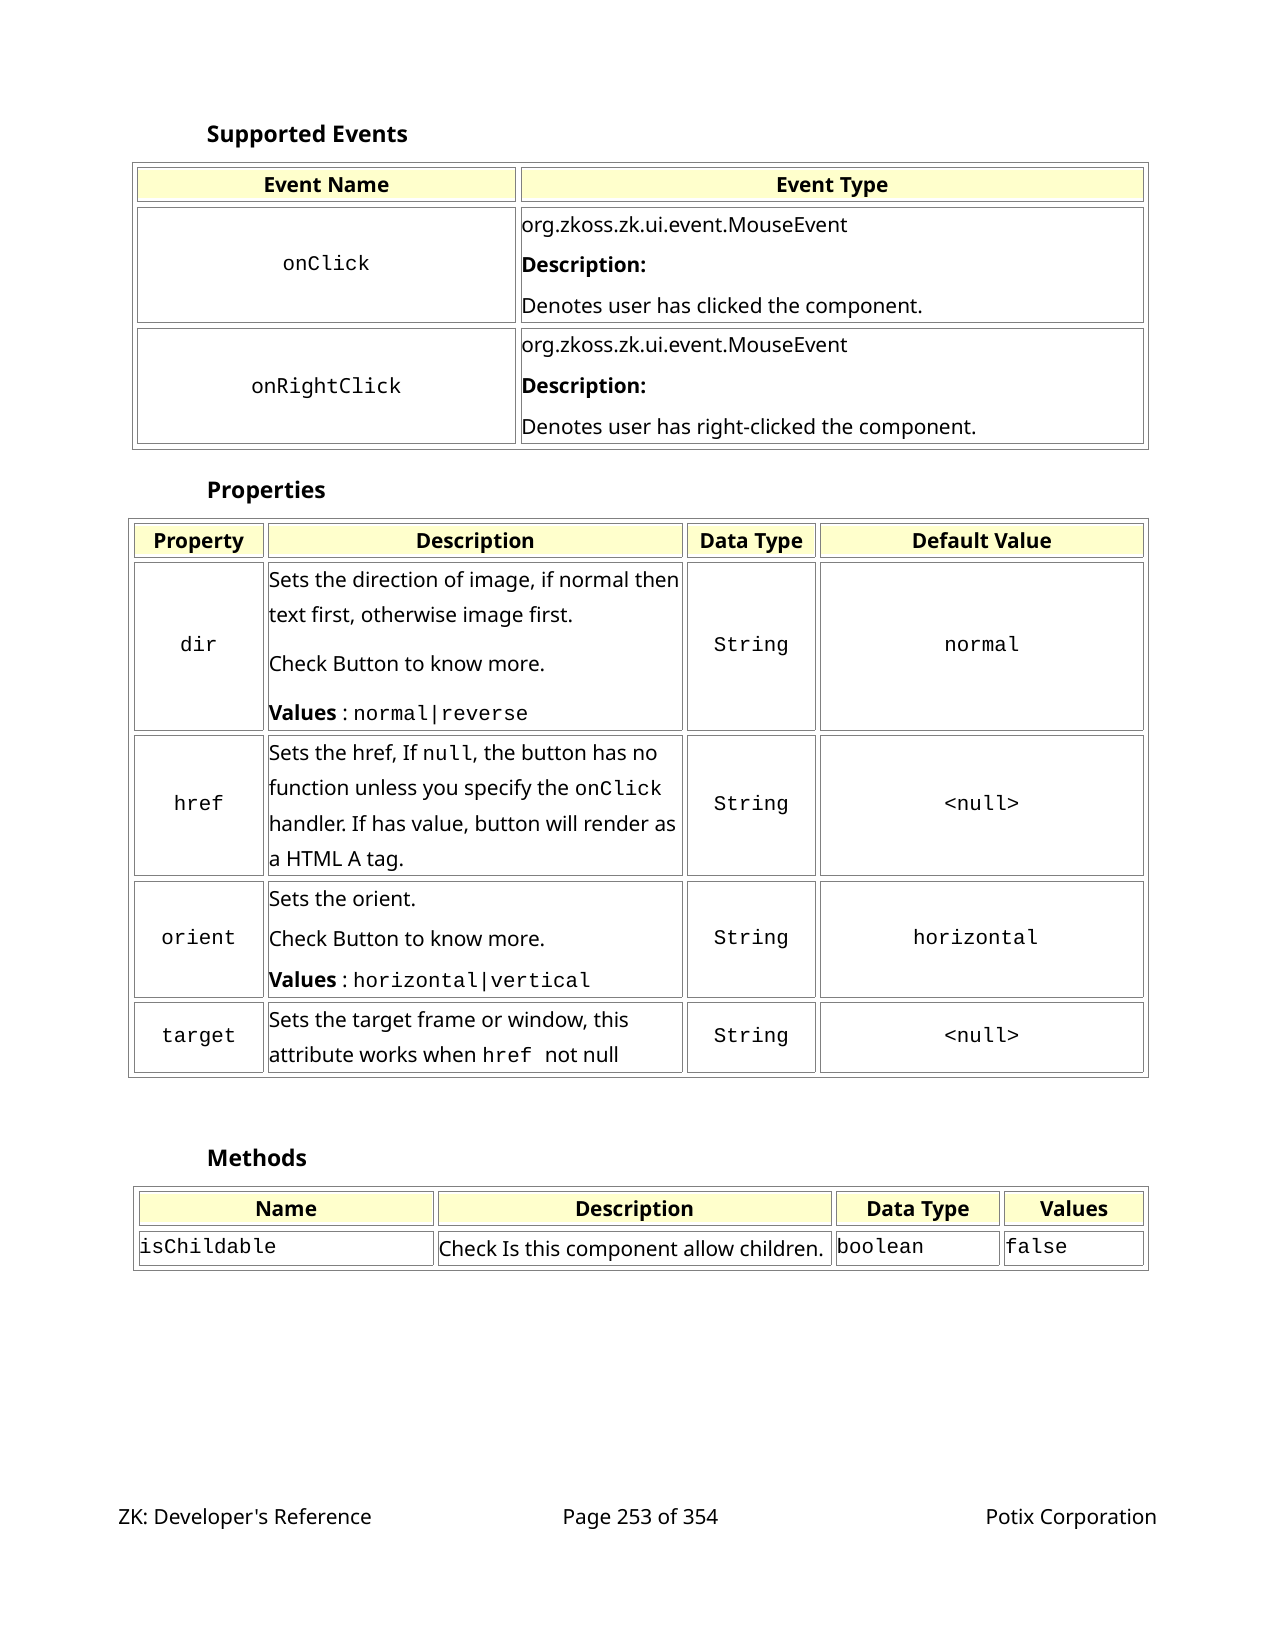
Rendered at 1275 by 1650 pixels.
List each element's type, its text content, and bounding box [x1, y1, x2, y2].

table_cell onRightClick [134, 322, 518, 443]
table_cell isChildable [136, 1225, 435, 1265]
table_header Property [131, 519, 266, 557]
table_cell org.zkoss.zk.ui.event.MouseEvent Description: Denotes user has right-clicked the component. [518, 322, 1146, 443]
table_cell false [1002, 1225, 1146, 1265]
table_cell dir [131, 557, 266, 729]
table_header Values [1002, 1187, 1146, 1225]
table_cell String [685, 997, 817, 1072]
table_cell String [685, 730, 817, 875]
table_cell Sets the target frame or window, this attribute works when href not null [266, 997, 685, 1072]
table_cell normal [818, 557, 1146, 729]
table_header Event Type [518, 163, 1146, 201]
table_cell org.zkoss.zk.ui.event.MouseEvent Description: Denotes user has clicked the component. [518, 201, 1146, 322]
subtitle Methods [207, 1142, 1157, 1173]
table_cell <null> [818, 730, 1146, 875]
table_header Name [136, 1187, 435, 1225]
table_cell String [685, 557, 817, 729]
subtitle Supported Events [207, 118, 1157, 149]
table_cell <null> [818, 997, 1146, 1072]
table_header Event Name [134, 163, 518, 201]
table_header Data Type [685, 519, 817, 557]
table_cell orient [131, 875, 266, 997]
table_cell Check Is this component allow children. [435, 1225, 833, 1265]
table_cell href [131, 730, 266, 875]
table_header Description [266, 519, 685, 557]
subtitle Properties [207, 474, 1157, 505]
table_cell onClick [134, 201, 518, 322]
table_cell String [685, 875, 817, 997]
table_cell target [131, 997, 266, 1072]
table_header Data Type [834, 1187, 1002, 1225]
table_header Description [435, 1187, 833, 1225]
table_cell Sets the direction of image, if normal then text first, otherwise image first. Check Button to know more. Values : normal|reverse [266, 557, 685, 729]
table_cell boolean [834, 1225, 1002, 1265]
table_cell Sets the orient. Check Button to know more. Values : horizontal|vertical [266, 875, 685, 997]
table_cell Sets the href, If null, the button has no function unless you specify the onClick handler. If has value, button will render as a HTML A tag. [266, 730, 685, 875]
table_header Default Value [818, 519, 1146, 557]
table_cell horizontal [818, 875, 1146, 997]
